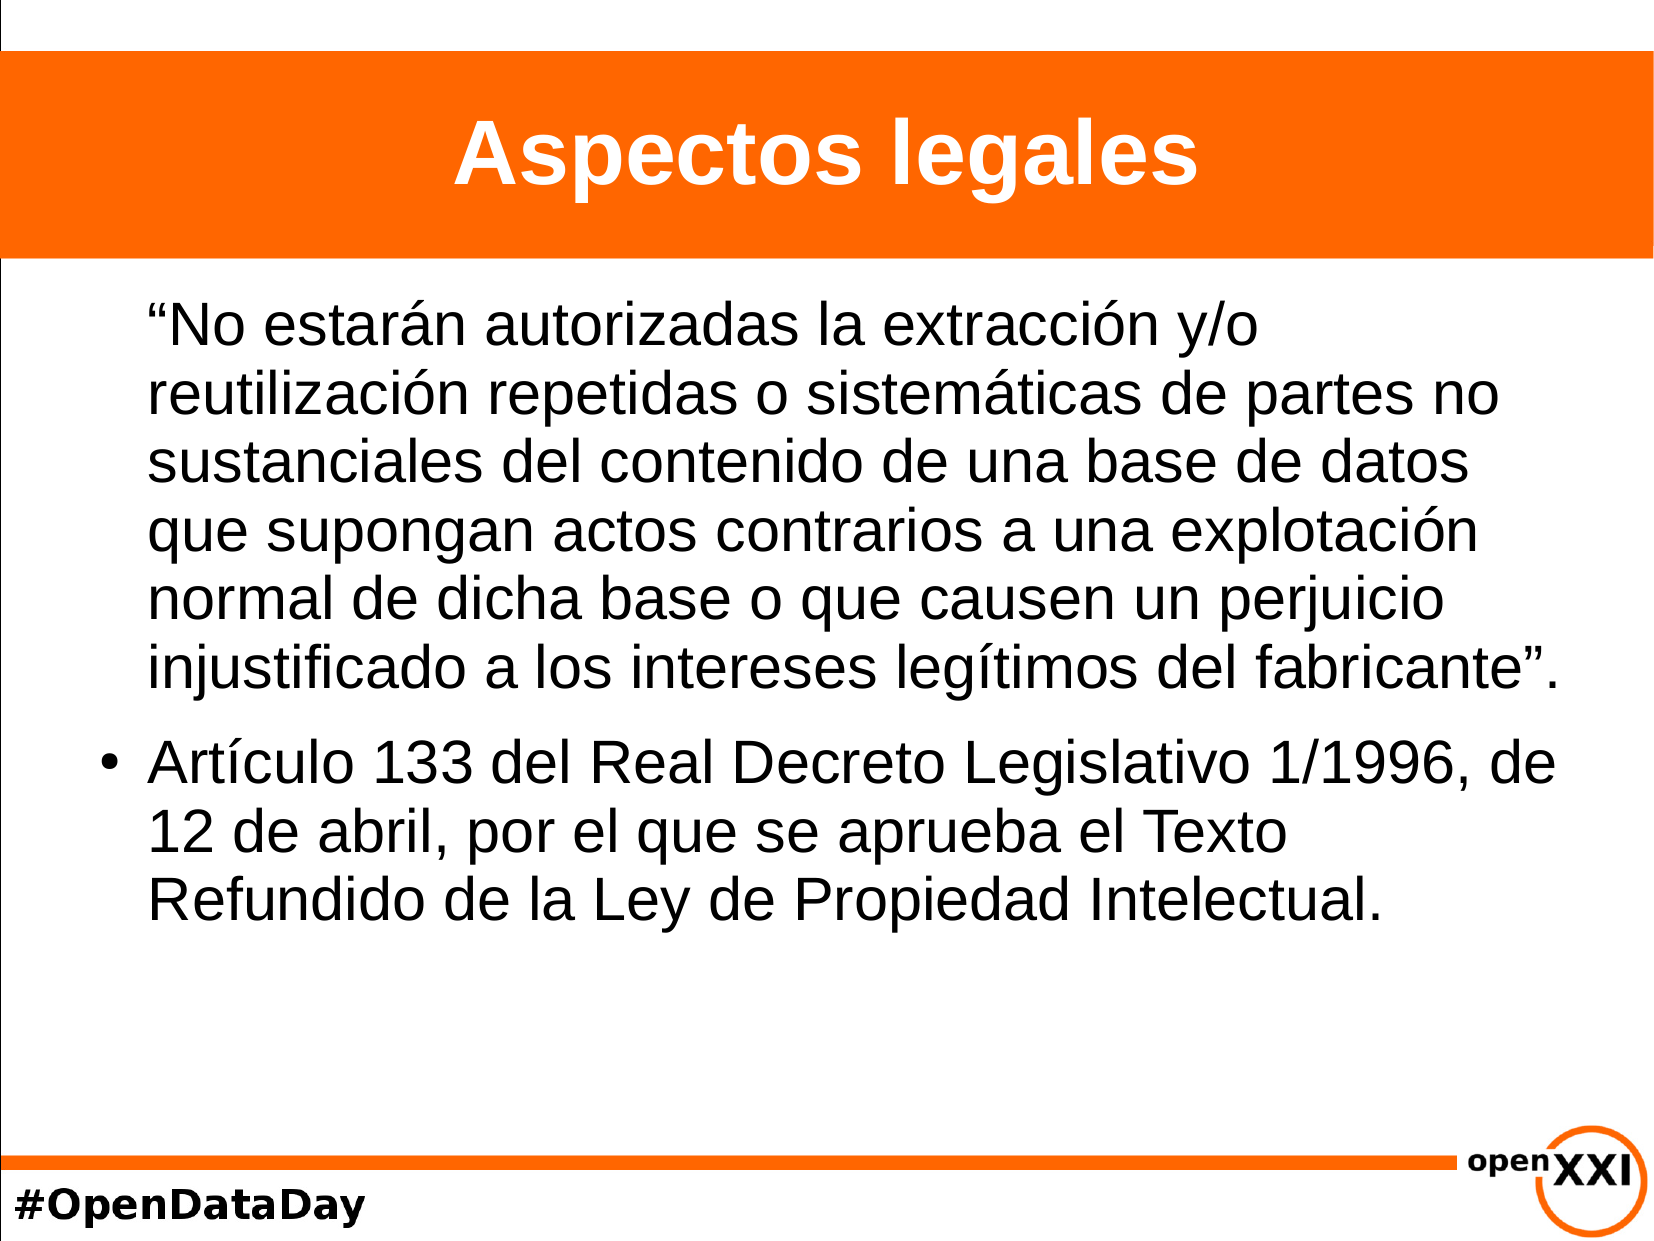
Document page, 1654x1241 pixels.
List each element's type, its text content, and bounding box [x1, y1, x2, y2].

picture [0, 0, 1654, 1241]
list “No estarán autorizadas la extracción y/o reutilización repetidas o sistemáticas de partes no sustanciales del contenido de una base de datos que supongan actos contrarios a una explotación normal de dicha base o que causen un perjuicio injustificado a los intereses legítimos del fabricante”. Artículo 133 del Real Decreto Legislativo 1/1996, de 12 de abril, por el que se aprueba el Texto Refundido de la Ley de Propiedad Intelectual. [82, 290, 1571, 1010]
title Aspectos legales [82, 49, 1571, 257]
